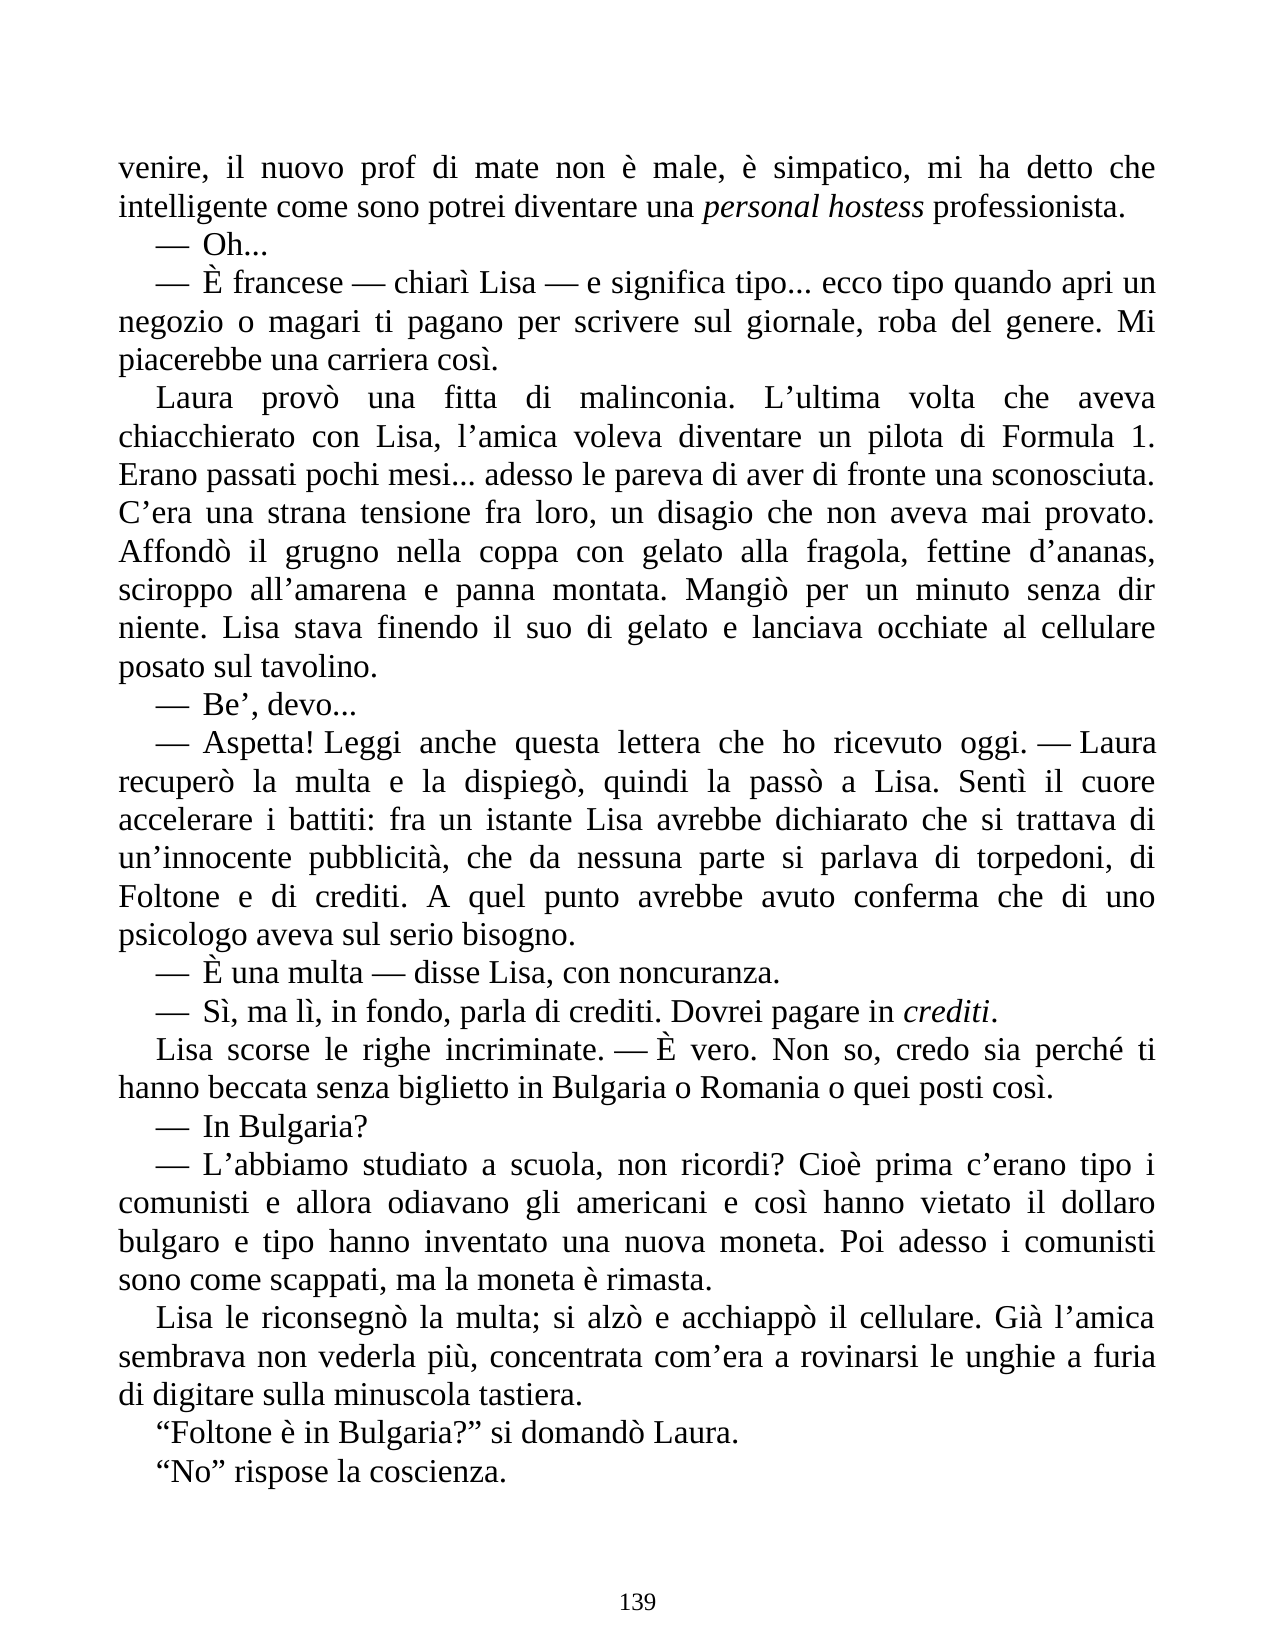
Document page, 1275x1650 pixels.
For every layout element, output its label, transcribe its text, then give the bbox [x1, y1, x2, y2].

text venire, il nuovo prof di mate non è male, è simpatico, mi ha detto che intelligente come sono potrei diventare una personal hostess professionista. [118, 148, 1157, 224]
text Laura provò una fitta di malinconia. L’ultima volta che aveva chiacchierato con Lisa, l’amica voleva diventare un pilota di Formula 1. Erano passati pochi mesi... adesso le pareva di aver di fronte una sconosciuta. C’era una strana tensione fra loro, un disagio che non aveva mai provato. Affondò il grugno nella coppa con gelato alla fragola, fettine d’ananas, sciroppo all’amarena e panna montata. Mangiò per un minuto senza dir niente. Lisa stava finendo il suo di gelato e lanciava occhiate al cellulare posato sul tavolino. [118, 378, 1157, 684]
text — In Bulgaria? [118, 1106, 1157, 1144]
text Lisa le riconsegnò la multa; si alzò e acchiappò il cellulare. Già l’amica sembrava non vederla più, concentrata com’era a rovinarsi le unghie a furia di digitare sulla minuscola tastiera. [118, 1298, 1157, 1413]
text “Foltone è in Bulgaria?” si domandò Laura. [118, 1413, 1157, 1451]
text — È una multa — disse Lisa, con noncuranza. [118, 953, 1157, 991]
text — È francese — chiarì Lisa — e significa tipo... ecco tipo quando apri un negozio o magari ti pagano per scrivere sul giornale, roba del genere. Mi piacerebbe una carriera così. [118, 263, 1157, 378]
text “No” rispose la coscienza. [118, 1451, 1157, 1489]
text Lisa scorse le righe incriminate. — È vero. Non so, credo sia perché ti hanno beccata senza biglietto in Bulgaria o Romania o quei posti così. [118, 1029, 1157, 1106]
text — Be’, devo... [118, 684, 1157, 723]
text — L’abbiamo studiato a scuola, non ricordi? Cioè prima c’erano tipo i comunisti e allora odiavano gli americani e così hanno vietato il dollaro bulgaro e tipo hanno inventato una nuova moneta. Poi adesso i comunisti sono come scappati, ma la moneta è rimasta. [118, 1144, 1157, 1298]
text — Sì, ma lì, in fondo, parla di crediti. Dovrei pagare in crediti. [118, 991, 1157, 1029]
text — Aspetta! Leggi anche questa lettera che ho ricevuto oggi. — Laura recuperò la multa e la dispiegò, quindi la passò a Lisa. Sentì il cuore accelerare i battiti: fra un istante Lisa avrebbe dichiarato che si trattava di un’innocente pubblicità, che da nessuna parte si parlava di torpedoni, di Foltone e di crediti. A quel punto avrebbe avuto conferma che di uno psicologo aveva sul serio bisogno. [118, 723, 1157, 953]
text — Oh... [118, 224, 1157, 263]
